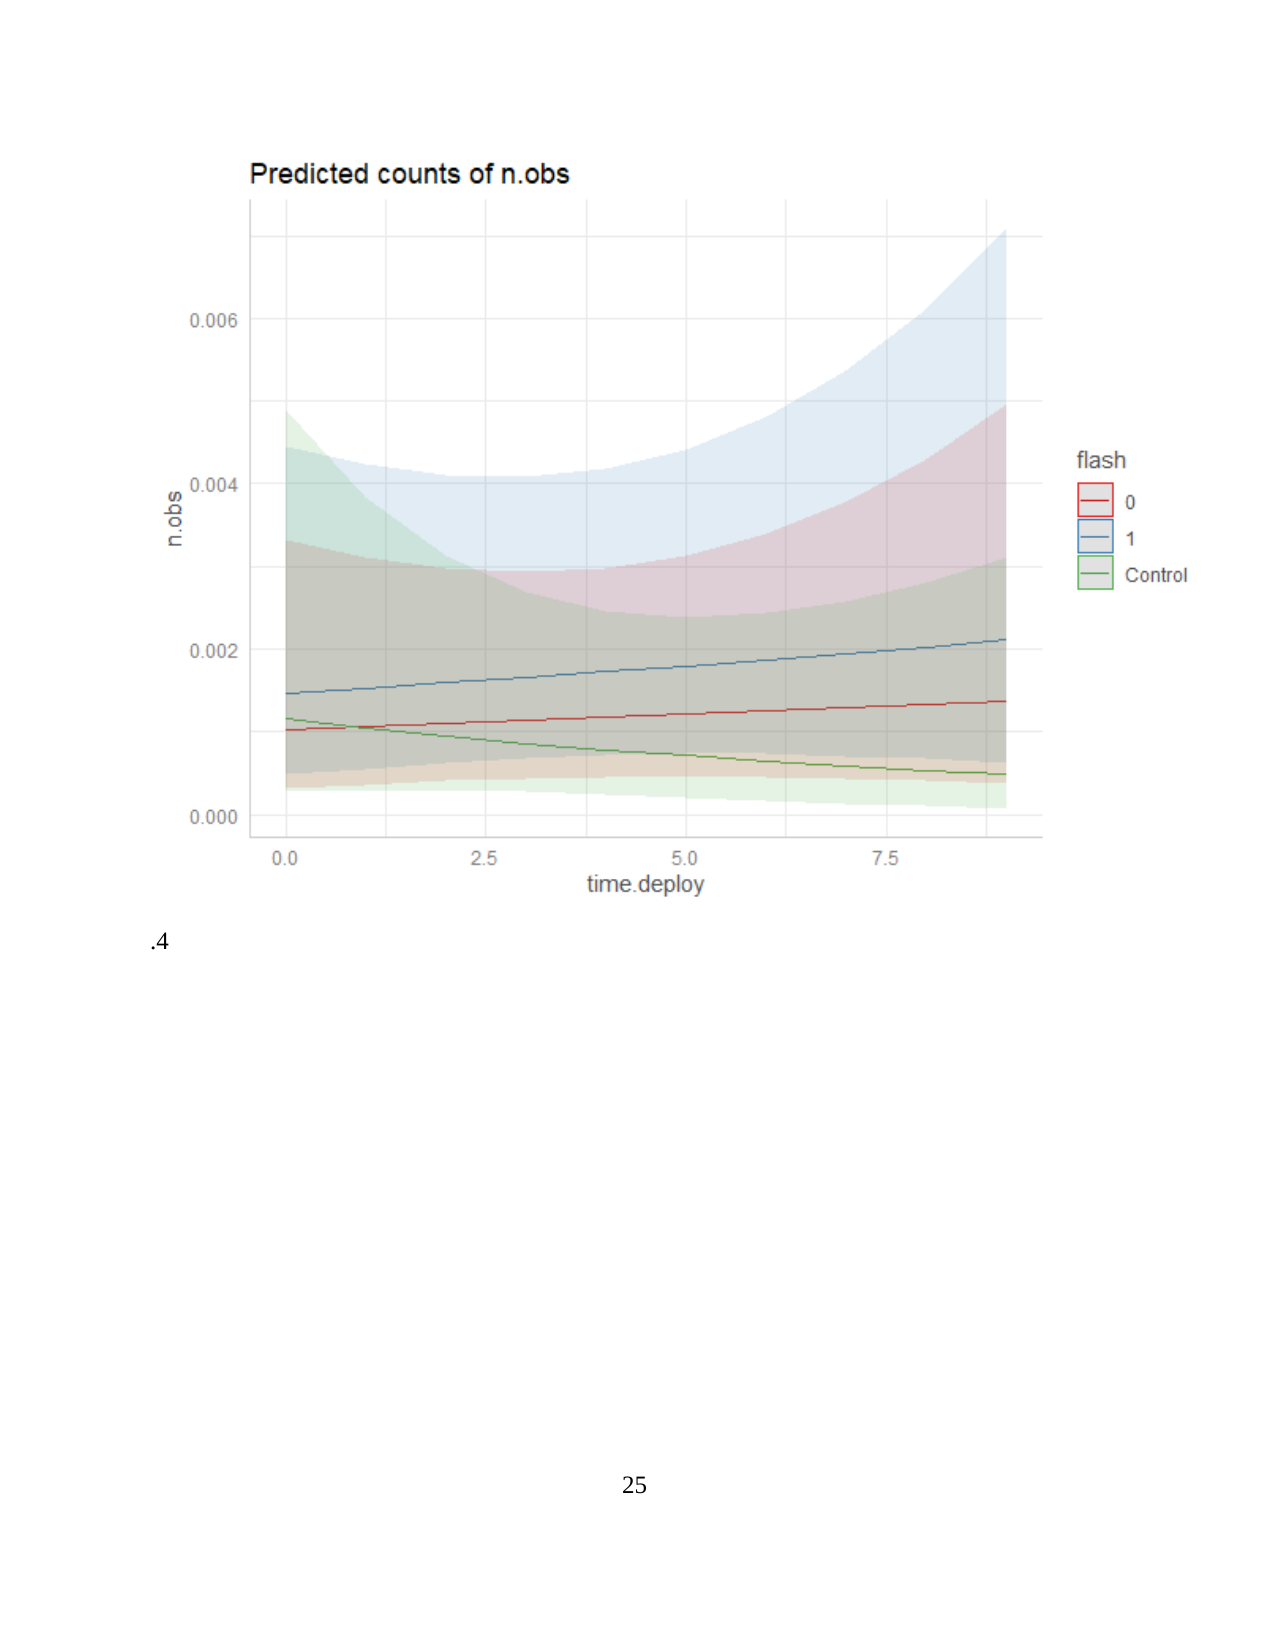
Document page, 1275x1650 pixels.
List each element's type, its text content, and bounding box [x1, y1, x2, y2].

text .4 [150, 926, 1125, 954]
picture [150, 150, 1212, 908]
